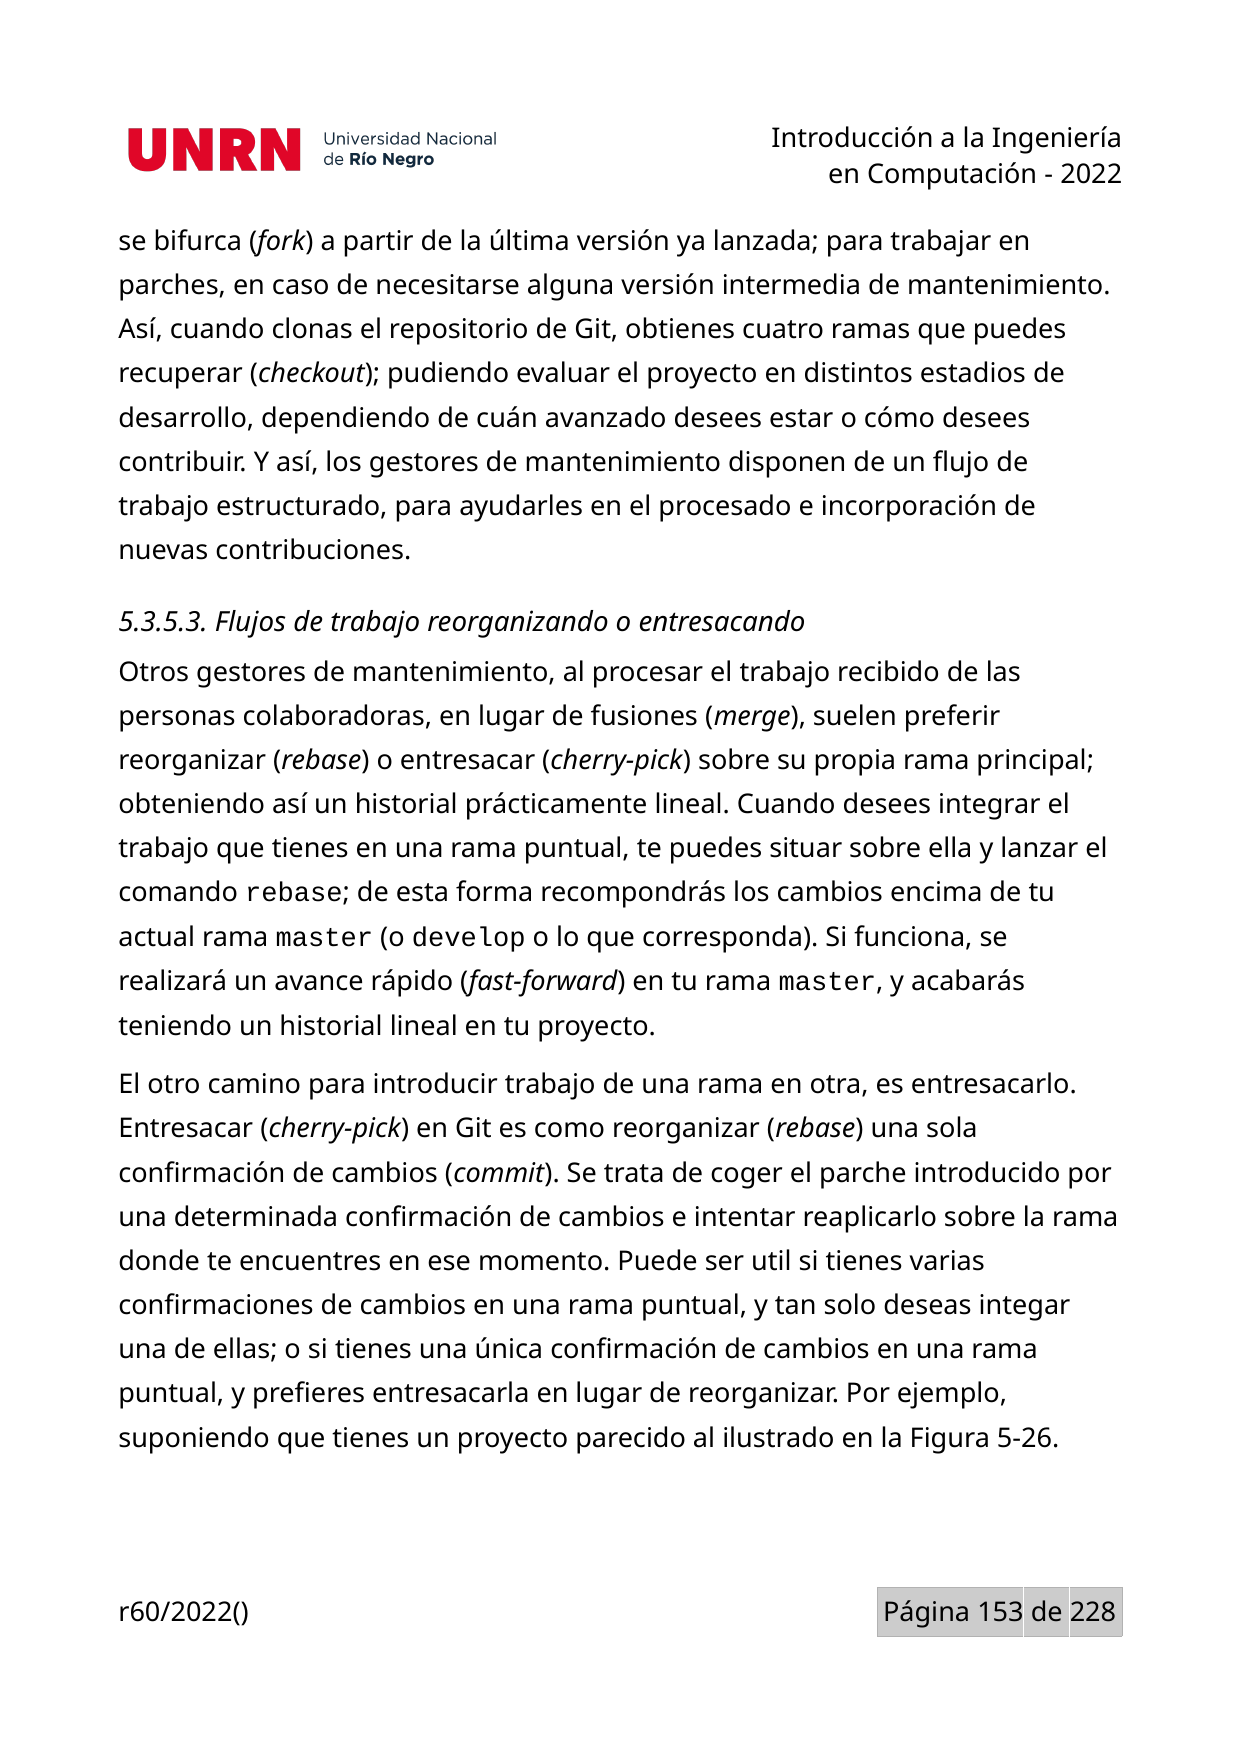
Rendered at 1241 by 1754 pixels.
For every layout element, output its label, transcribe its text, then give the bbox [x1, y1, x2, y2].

picture [118, 118, 505, 180]
text Otros gestores de mantenimiento, al procesar el trabajo recibido de las personas colaboradoras, en lugar de fusiones (merge), suelen preferir reorganizar (rebase) o entresacar (cherry-pick) sobre su propia rama principal; obteniendo así un historial prácticamente lineal. Cuando desees integrar el trabajo que tienes en una rama puntual, te puedes situar sobre ella y lanzar el comando rebase; de esta forma recompondrás los cambios encima de tu actual rama master (o develop o lo que corresponda). Si funciona, se realizará un avance rápido (fast-forward) en tu rama master, y acabarás teniendo un historial lineal en tu proyecto. [118, 652, 1122, 1043]
subtitle 5.3.5.3. Flujos de trabajo reorganizando o entresacando [118, 602, 1122, 639]
text se bifurca (fork) a partir de la última versión ya lanzada; para trabajar en parches, en caso de necesitarse alguna versión intermedia de mantenimiento. Así, cuando clonas el repositorio de Git, obtienes cuatro ramas que puedes recuperar (checkout); pudiendo evaluar el proyecto en distintos estadios de desarrollo, dependiendo de cuán avanzado desees estar o cómo desees contribuir. Y así, los gestores de mantenimiento disponen de un flujo de trabajo estructurado, para ayudarles en el procesado e incorporación de nuevas contribuciones. [118, 221, 1122, 567]
text El otro camino para introducir trabajo de una rama en otra, es entresacarlo. Entresacar (cherry-pick) en Git es como reorganizar (rebase) una sola confirmación de cambios (commit). Se trata de coger el parche introducido por una determinada confirmación de cambios e intentar reaplicarlo sobre la rama donde te encuentres en ese momento. Puede ser util si tienes varias confirmaciones de cambios en una rama puntual, y tan solo deseas integar una de ellas; o si tienes una única confirmación de cambios en una rama puntual, y prefieres entresacarla en lugar de reorganizar. Por ejemplo, suponiendo que tienes un proyecto parecido al ilustrado en la Figura 5-26. [118, 1065, 1122, 1455]
